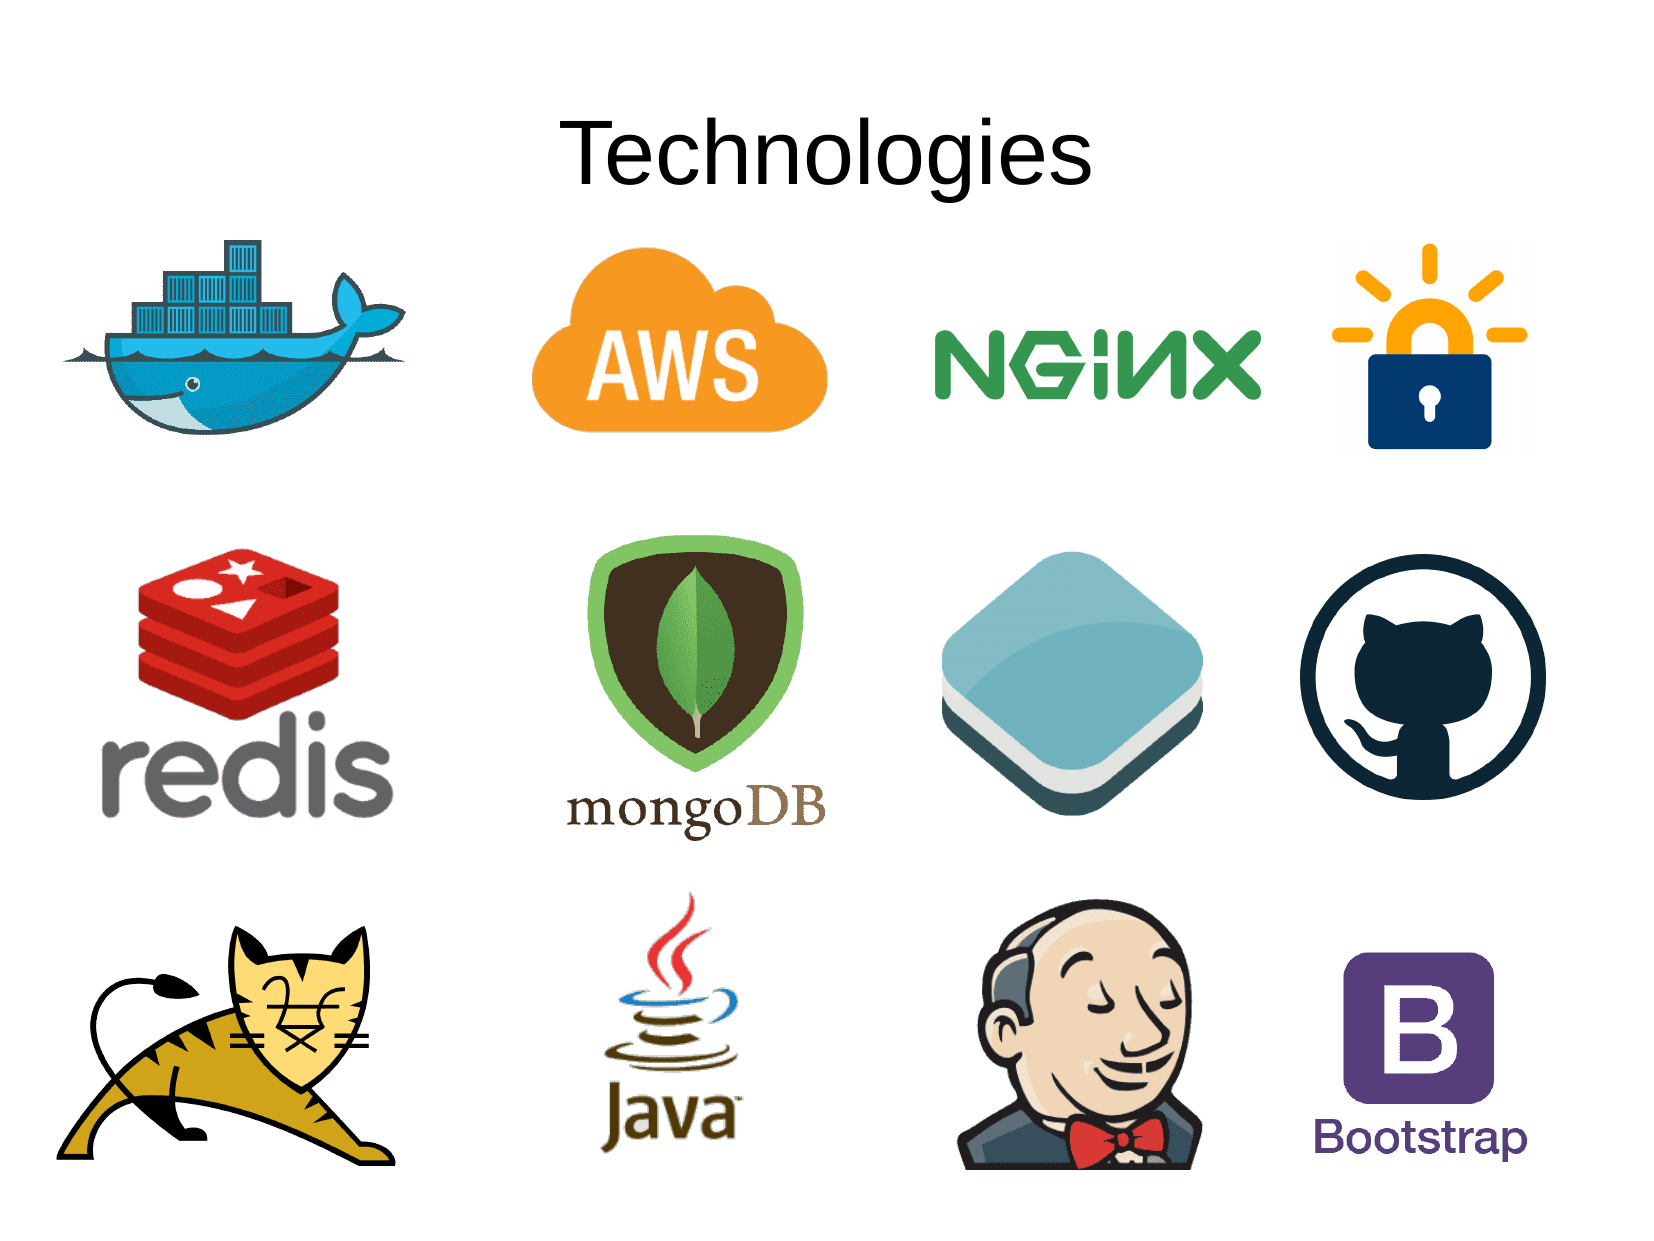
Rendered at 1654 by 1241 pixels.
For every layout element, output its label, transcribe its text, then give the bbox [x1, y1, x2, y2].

picture [496, 201, 865, 1202]
title Technologies [82, 49, 1571, 257]
picture [1230, 869, 1607, 1241]
picture [45, 914, 436, 1175]
picture [930, 542, 1213, 826]
picture [60, 524, 434, 841]
picture [935, 329, 1261, 400]
picture [1300, 554, 1546, 800]
picture [945, 899, 1216, 1171]
picture [62, 239, 406, 436]
picture [1330, 239, 1531, 462]
